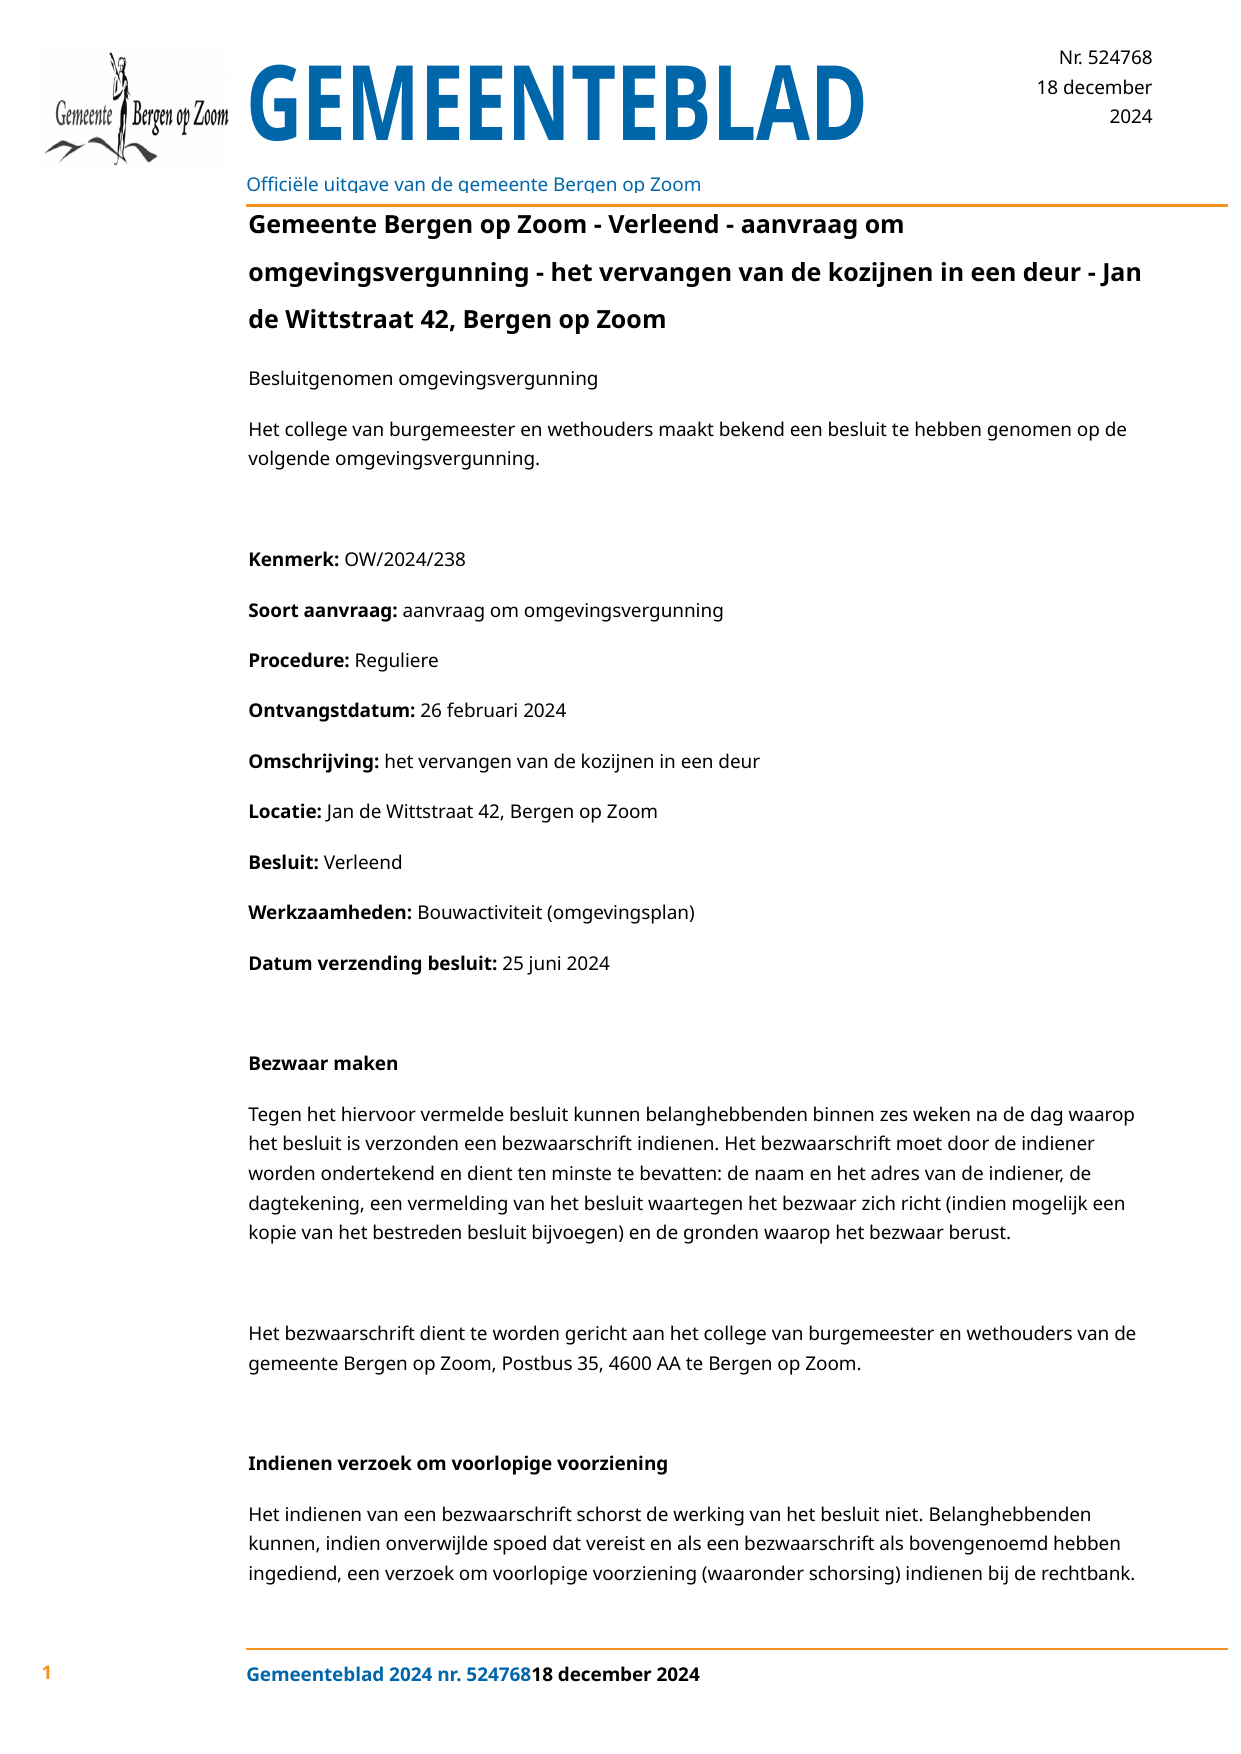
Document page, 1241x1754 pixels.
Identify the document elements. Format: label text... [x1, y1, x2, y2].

text Soort aanvraag: aanvraag om omgevingsvergunning [248, 597, 1152, 622]
text Het indienen van een bezwaarschrift schorst de werking van het besluit niet. Belanghebbenden kunnen, indien onverwijlde spoed dat vereist en als een bezwaarschrift als bovengenoemd hebben ingediend, een verzoek om voorlopige voorziening (waaronder schorsing) indienen bij de rechtbank. [248, 1501, 1152, 1586]
text Ontvangstdatum: 26 februari 2024 [248, 698, 1152, 723]
text Kenmerk: OW/2024/238 [248, 546, 1152, 572]
text Indienen verzoek om voorlopige voorziening [248, 1451, 1152, 1476]
text Bezwaar maken [248, 1051, 1152, 1076]
text Gemeente Bergen op Zoom - Verleend - aanvraag om omgevingsvergunning - het vervangen van de kozijnen in een deur - Jan de Wittstraat 42, Bergen op Zoom [248, 207, 1152, 336]
text Het college van burgemeester en wethouders maakt bekend een besluit te hebben genomen op de volgende omgevingsvergunning. [248, 416, 1152, 471]
text Het bezwaarschrift dient te worden gericht aan het college van burgemeester en wethouders van de gemeente Bergen op Zoom, Postbus 35, 4600 AA te Bergen op Zoom. [248, 1320, 1152, 1375]
text Locatie: Jan de Wittstraat 42, Bergen op Zoom [248, 798, 1152, 824]
text Besluitgenomen omgevingsvergunning [248, 366, 1152, 391]
text Werkzaamheden: Bouwactiviteit (omgevingsplan) [248, 899, 1152, 925]
text Datum verzending besluit: 25 juni 2024 [248, 950, 1152, 975]
picture [41, 47, 231, 172]
text Omschrijving: het vervangen van de kozijnen in een deur [248, 748, 1152, 774]
text Besluit: Verleend [248, 849, 1152, 874]
text Procedure: Reguliere [248, 647, 1152, 673]
text Tegen het hiervoor vermelde besluit kunnen belanghebbenden binnen zes weken na de dag waarop het besluit is verzonden een bezwaarschrift indienen. Het bezwaarschrift moet door de indiener worden ondertekend en dient ten minste te bevatten: de naam en het adres van de indiener, de dagtekening, een vermelding van het besluit waartegen het bezwaar zich richt (indien mogelijk een kopie van het bestreden besluit bijvoegen) en de gronden waarop het bezwaar berust. [248, 1101, 1152, 1245]
